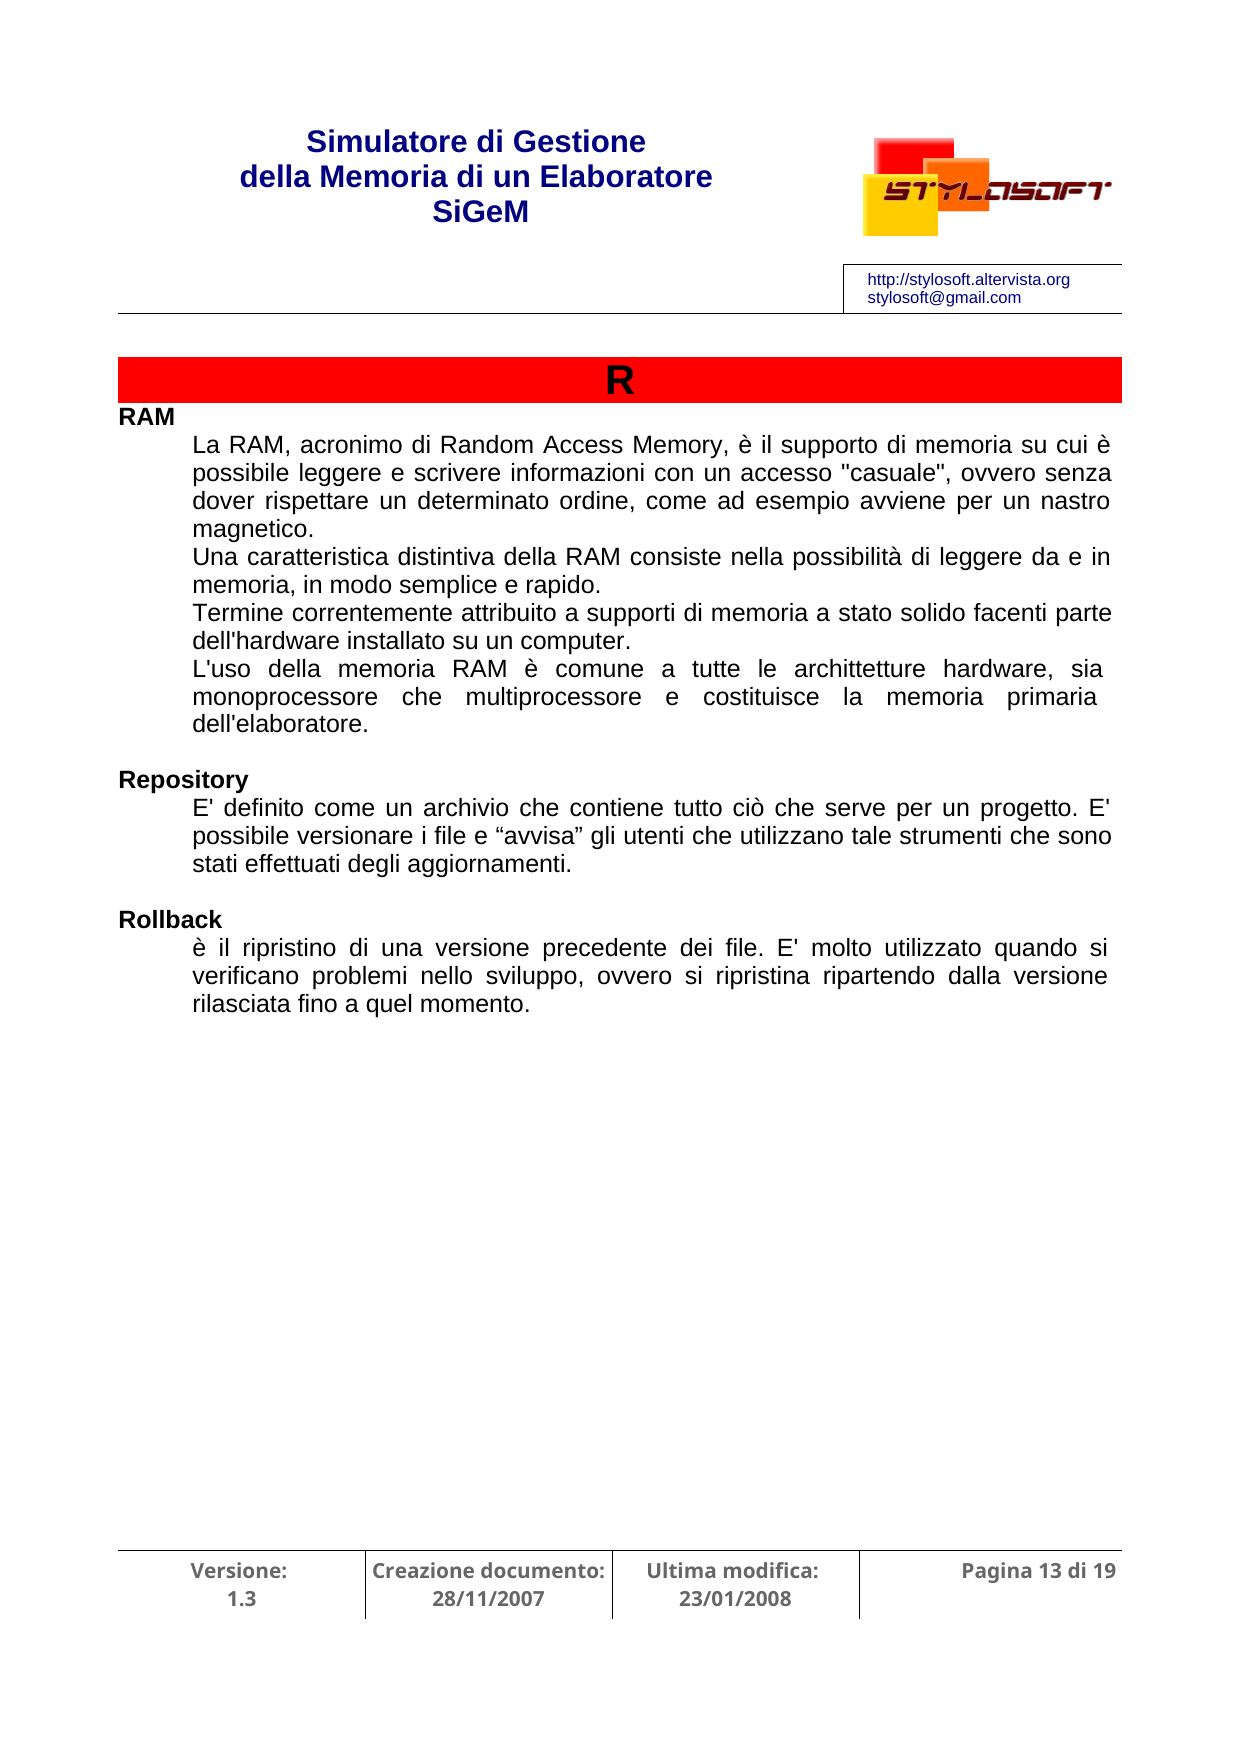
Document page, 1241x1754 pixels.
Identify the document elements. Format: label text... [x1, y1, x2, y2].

text Termine correntemente attribuito a supporti di memoria a stato solido facenti parte dell'hardware installato su un computer. [118, 598, 1122, 654]
text Rollback [118, 906, 1122, 933]
text L'uso della memoria RAM è comune a tutte le archittetture hardware, sia monoprocessore che multiprocessore e costituisce la memoria primaria dell'elaboratore. [118, 654, 1122, 738]
text è il ripristino di una versione precedente dei file. E' molto utilizzato quando si verificano problemi nello sviluppo, ovvero si ripristina ripartendo dalla versione rilasciata fino a quel momento. [118, 933, 1122, 1017]
picture [848, 123, 1117, 247]
text La RAM, acronimo di Random Access Memory, è il supporto di memoria su cui è possibile leggere e scrivere informazioni con un accesso "casuale", ovvero senza dover rispettare un determinato ordine, come ad esempio avviene per un nastro magnetico. [118, 431, 1122, 543]
text Una caratteristica distintiva della RAM consiste nella possibilità di leggere da e in memoria, in modo semplice e rapido. [118, 543, 1122, 598]
text R [118, 357, 1122, 403]
text Repository [118, 766, 1122, 794]
text E' definito come un archivio che contiene tutto ciò che serve per un progetto. E' possibile versionare i file e “avvisa” gli utenti che utilizzano tale strumenti che sono stati effettuati degli aggiornamenti. [118, 794, 1122, 878]
text RAM [118, 403, 1122, 431]
